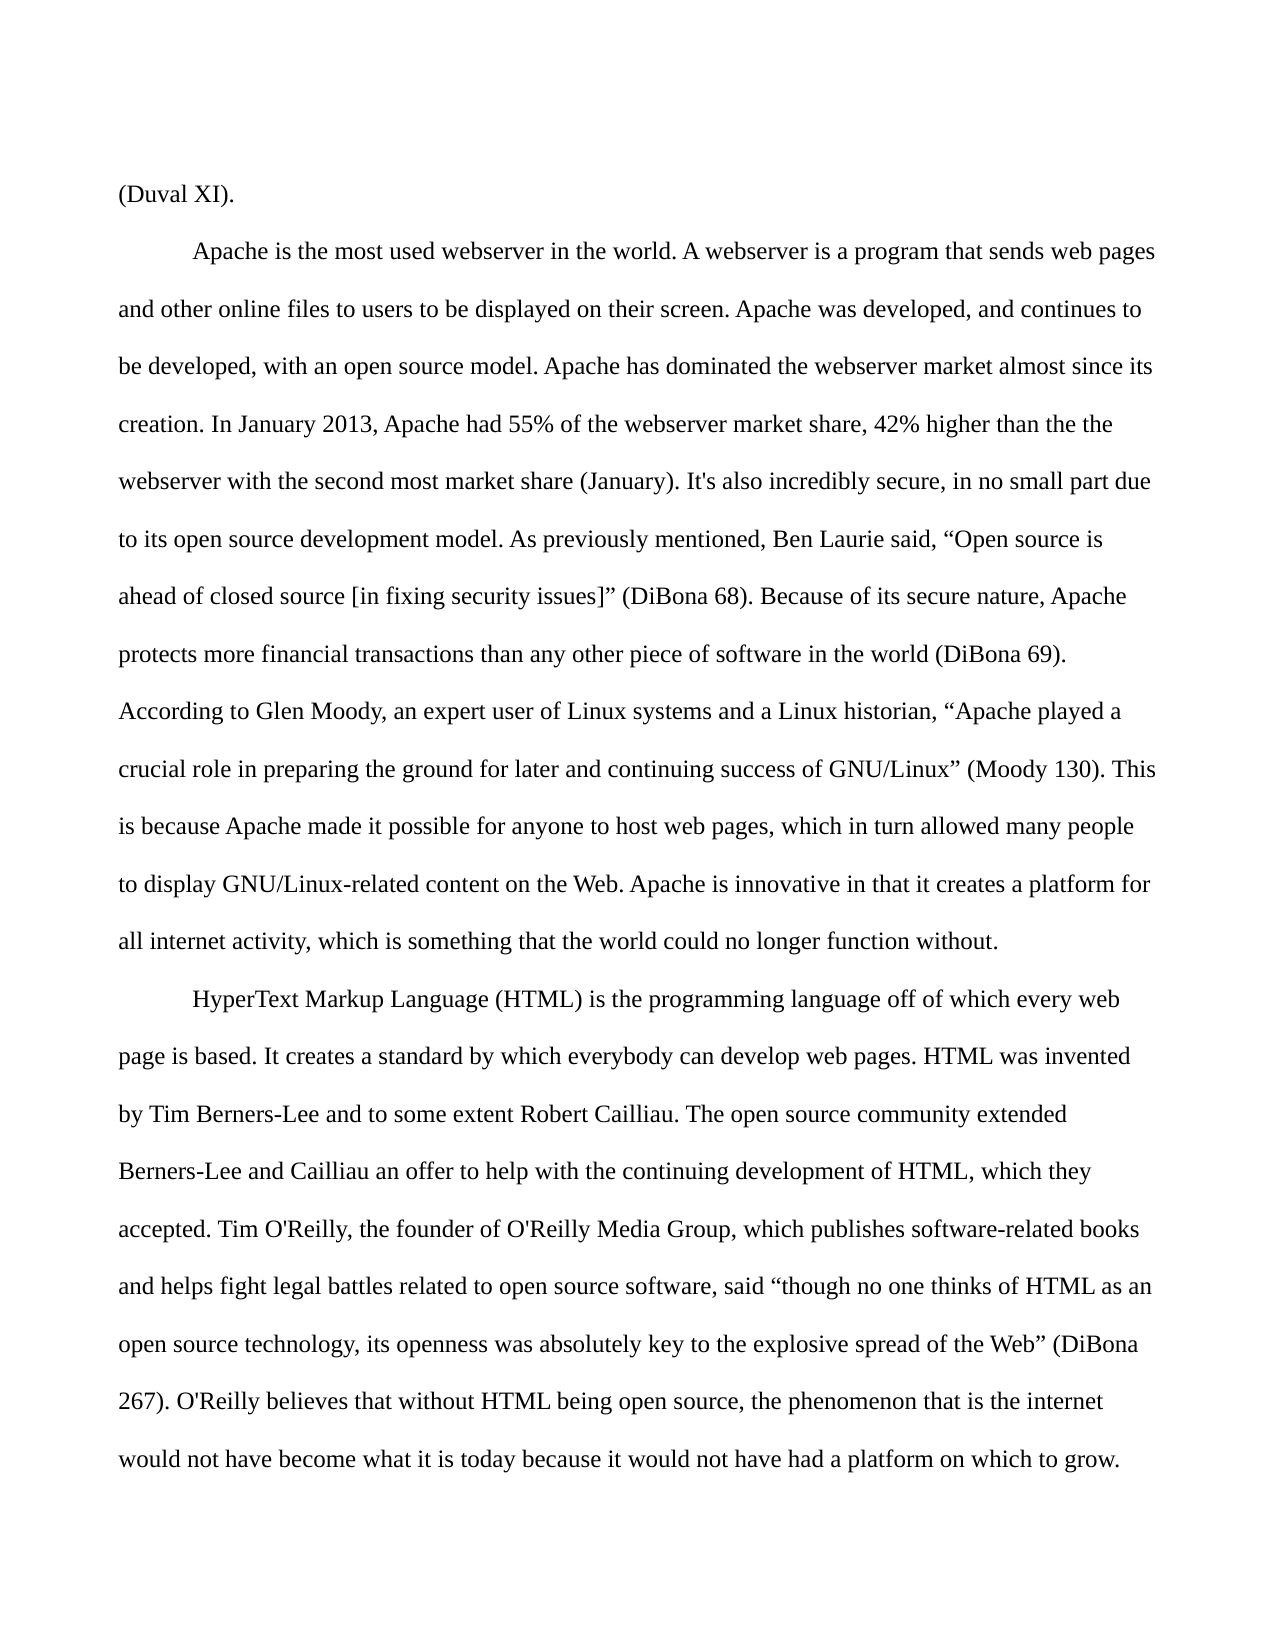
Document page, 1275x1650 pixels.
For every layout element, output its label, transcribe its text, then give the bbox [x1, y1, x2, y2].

text (Duval XI). [118, 179, 1157, 208]
text Apache is the most used webserver in the world. A webserver is a program that sends web pages and other online files to users to be displayed on their screen. Apache was developed, and continues to be developed, with an open source model. Apache has dominated the webserver market almost since its creation. In January 2013, Apache had 55% of the webserver market share, 42% higher than the the webserver with the second most market share (January). It's also incredibly secure, in no small part due to its open source development model. As previously mentioned, Ben Laurie said, “Open source is ahead of closed source [in fixing security issues]” (DiBona 68). Because of its secure nature, Apache protects more financial transactions than any other piece of software in the world (DiBona 69). According to Glen Moody, an expert user of Linux systems and a Linux historian, “Apache played a crucial role in preparing the ground for later and continuing success of GNU/Linux” (Moody 130). This is because Apache made it possible for anyone to host web pages, which in turn allowed many people to display GNU/Linux-related content on the Web. Apache is innovative in that it creates a platform for all internet activity, which is something that the world could no longer function without. [118, 236, 1157, 955]
text HyperText Markup Language (HTML) is the programming language off of which every web page is based. It creates a standard by which everybody can develop web pages. HTML was invented by Tim Berners-Lee and to some extent Robert Cailliau. The open source community extended Berners-Lee and Cailliau an offer to help with the continuing development of HTML, which they accepted. Tim O'Reilly, the founder of O'Reilly Media Group, which publishes software-related books and helps fight legal battles related to open source software, said “though no one thinks of HTML as an open source technology, its openness was absolutely key to the explosive spread of the Web” (DiBona 267). O'Reilly believes that without HTML being open source, the phenomenon that is the internet would not have become what it is today because it would not have had a platform on which to grow. [118, 984, 1157, 1473]
